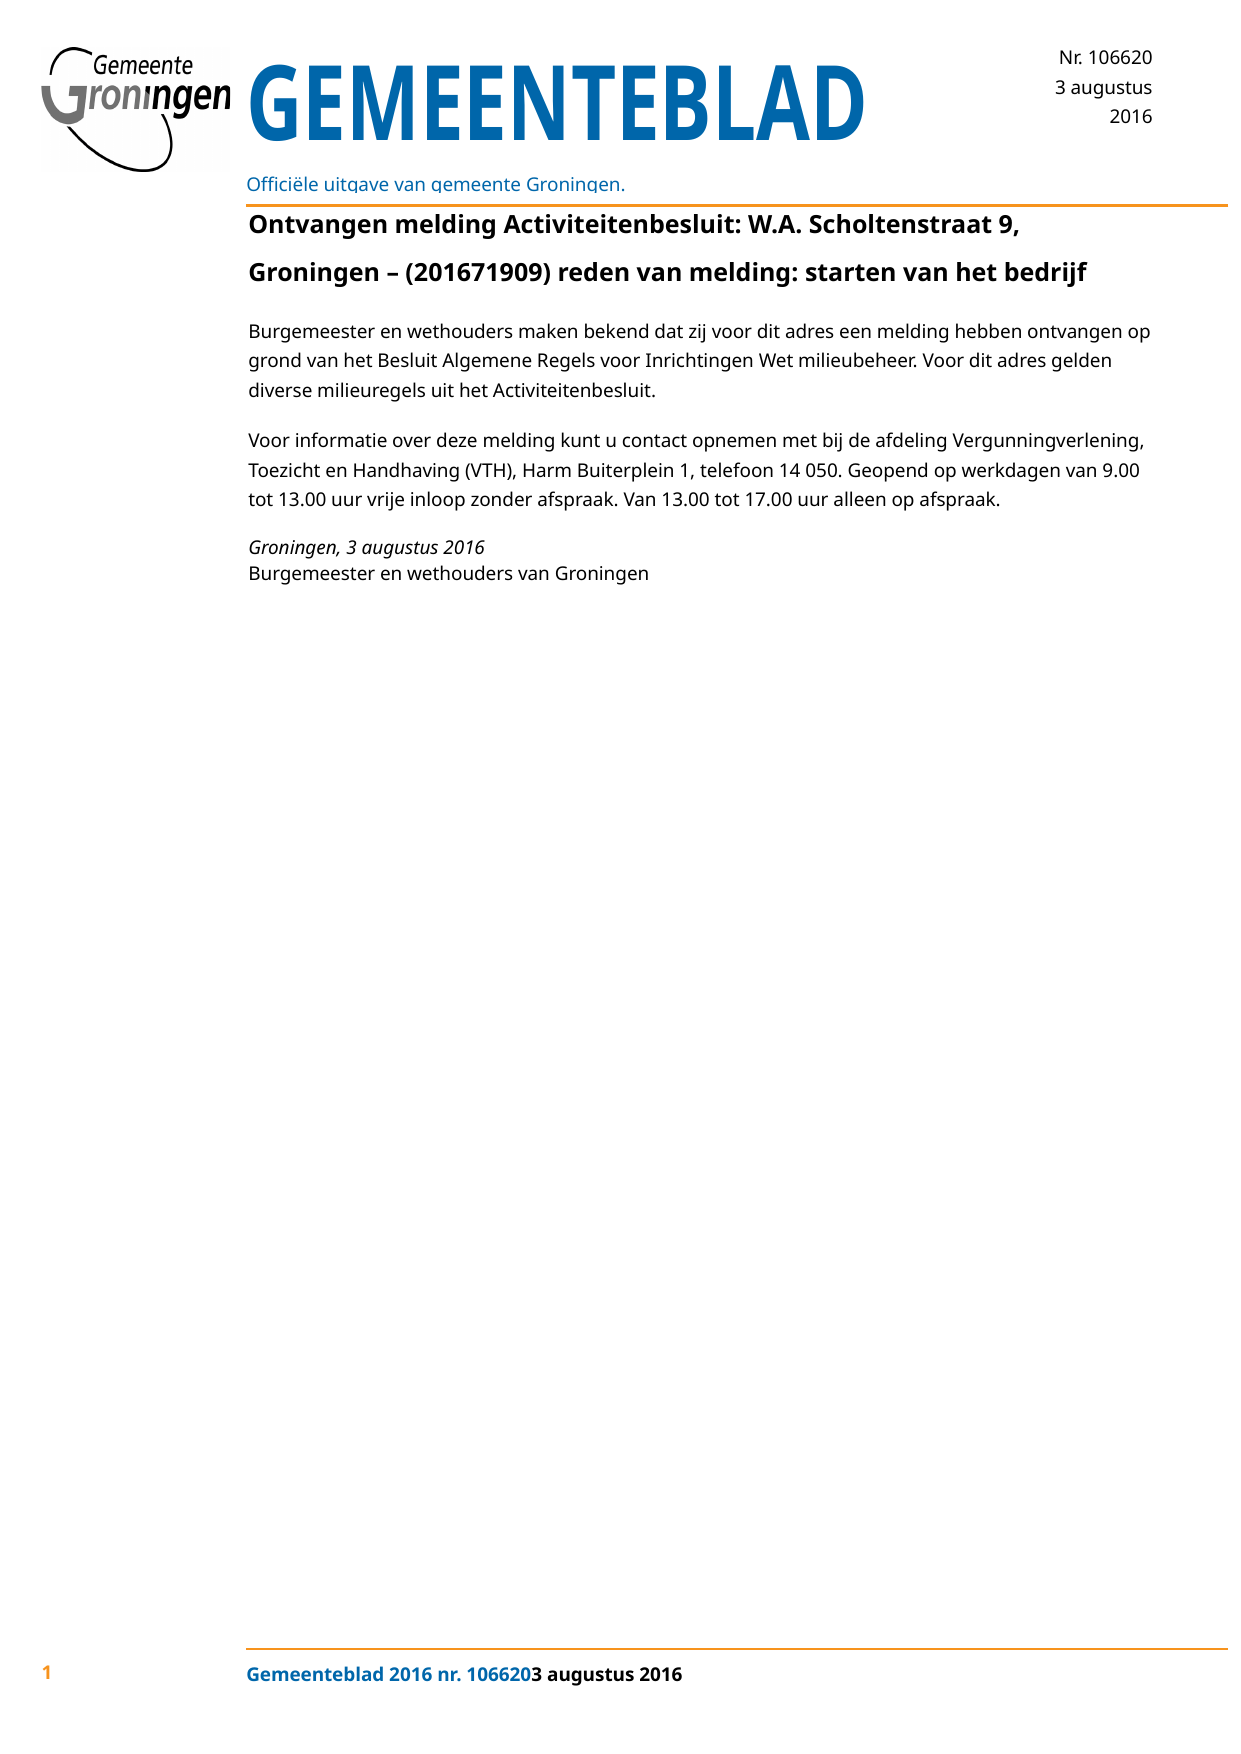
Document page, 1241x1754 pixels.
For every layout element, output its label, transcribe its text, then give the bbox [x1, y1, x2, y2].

text Burgemeester en wethouders van Groningen [248, 560, 1152, 586]
text Burgemeester en wethouders maken bekend dat zij voor dit adres een melding hebben ontvangen op grond van het Besluit Algemene Regels voor Inrichtingen Wet milieubeheer. Voor dit adres gelden diverse milieuregels uit het Activiteitenbesluit. [248, 318, 1152, 403]
picture [41, 47, 231, 172]
text Ontvangen melding Activiteitenbesluit: W.A. Scholtenstraat 9, Groningen – (201671909) reden van melding: starten van het bedrijf [248, 207, 1152, 288]
text Groningen, 3 augustus 2016 [248, 534, 1152, 560]
text Voor informatie over deze melding kunt u contact opnemen met bij de afdeling Vergunningverlening, Toezicht en Handhaving (VTH), Harm Buiterplein 1, telefoon 14 050. Geopend op werkdagen van 9.00 tot 13.00 uur vrije inloop zonder afspraak. Van 13.00 tot 17.00 uur alleen op afspraak. [248, 427, 1152, 512]
